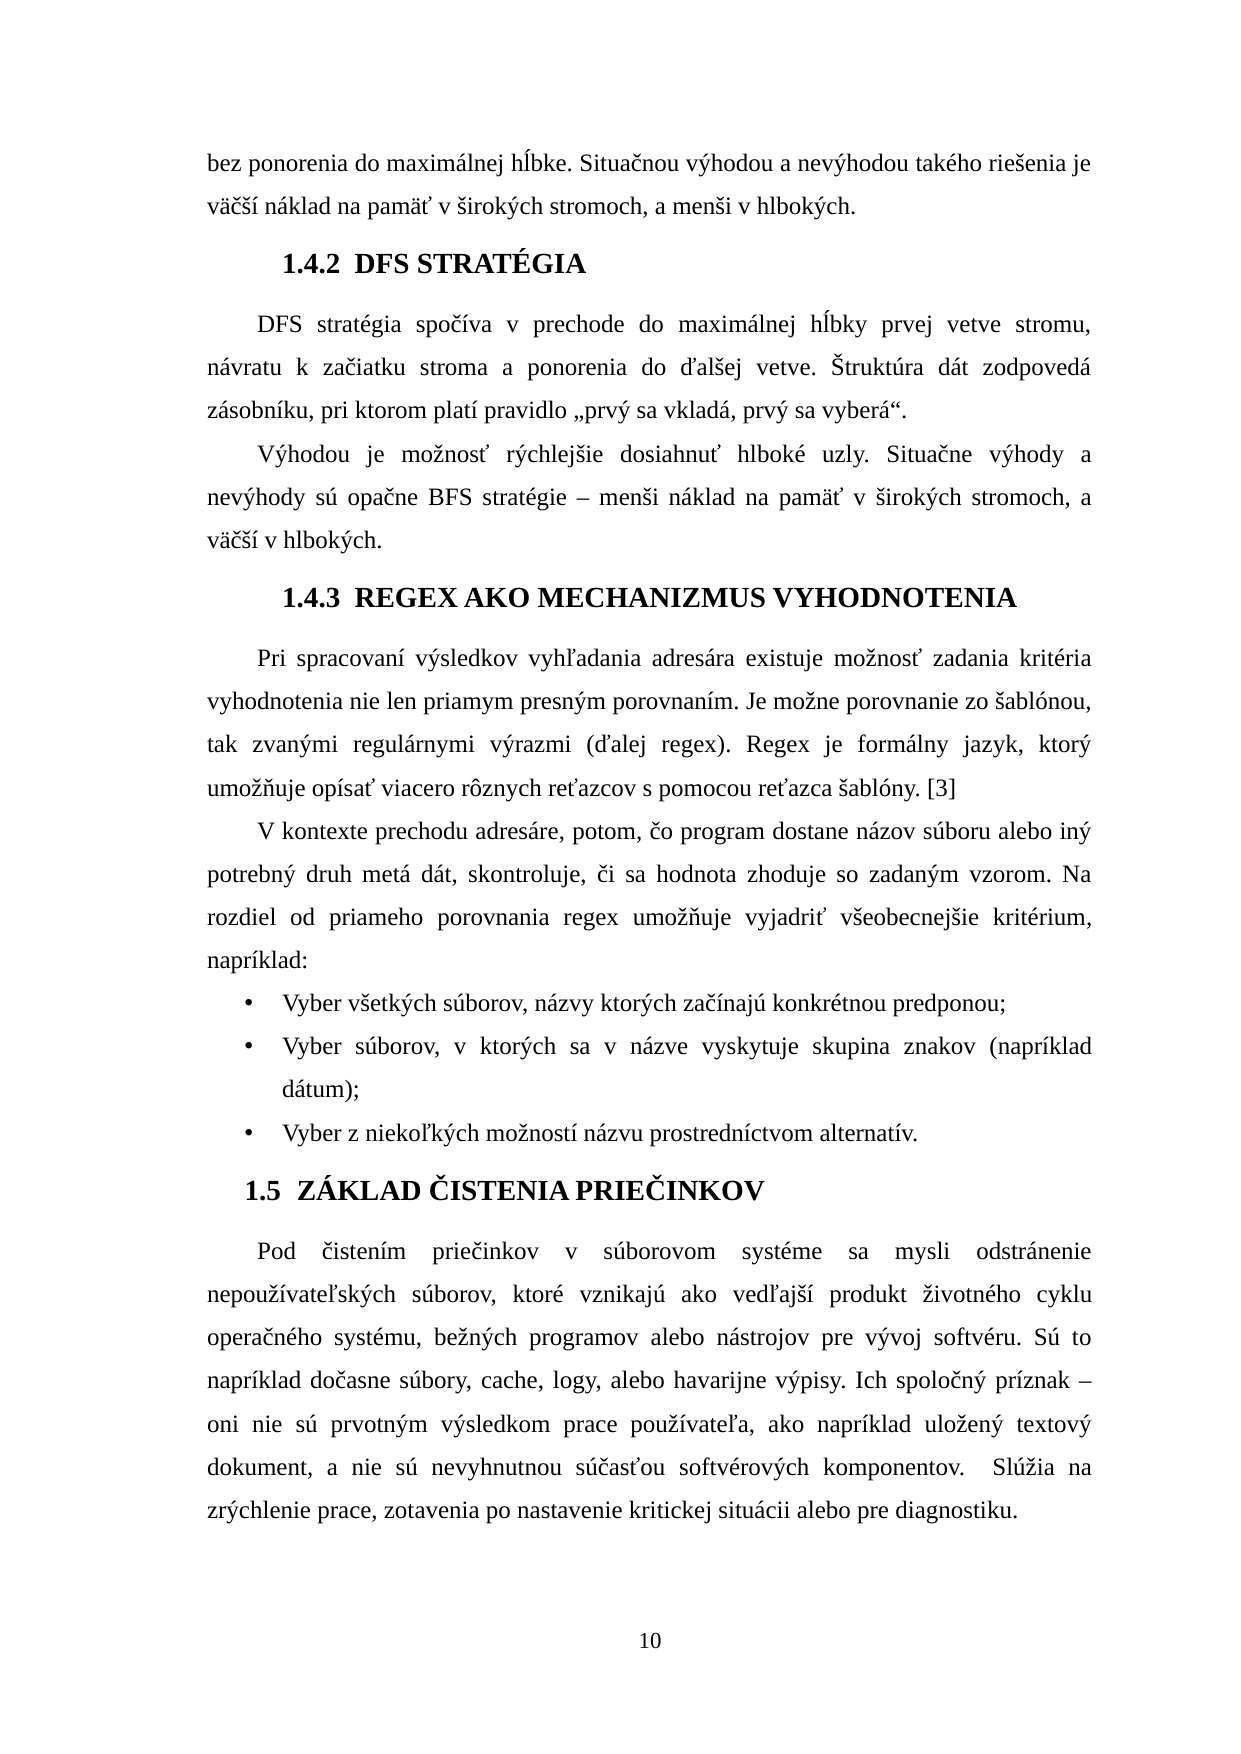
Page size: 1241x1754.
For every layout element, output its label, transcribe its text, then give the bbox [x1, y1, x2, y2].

list Vyber z niekoľkých možností názvu prostredníctvom alternatív. [244, 1118, 1092, 1146]
text Výhodou je možnosť rýchlejšie dosiahnuť hlboké uzly. Situačne výhody a nevýhody sú opačne BFS stratégie – menši náklad na pamäť v širokých stromoch, a väčší v hlbokých. [207, 439, 1092, 554]
text Pri spracovaní výsledkov vyhľadania adresára existuje možnosť zadania kritéria vyhodnotenia nie len priamym presným porovnaním. Je možne porovnanie zo šablónou, tak zvanými regulárnymi výrazmi (ďalej regex). Regex je formálny jazyk, ktorý umožňuje opísať viacero rôznych reťazcov s pomocou reťazca šablóny. [3] [207, 643, 1092, 801]
text DFS stratégia spočíva v prechode do maximálnej hĺbky prvej vetve stromu, návratu k začiatku stroma a ponorenia do ďalšej vetve. Štruktúra dát zodpovedá zásobníku, pri ktorom platí pravidlo „prvý sa vkladá, prvý sa vyberá“. [207, 309, 1092, 424]
text V kontexte prechodu adresáre, potom, čo program dostane názov súboru alebo iný potrebný druh metá dát, skontroluje, či sa hodnota zhoduje so zadaným vzorom. Na rozdiel od priameho porovnania regex umožňuje vyjadriť všeobecnejšie kritérium, napríklad: [207, 816, 1092, 974]
subtitle Základ čistenia priečinkov [244, 1173, 1092, 1207]
subtitle DFS Stratégia [282, 246, 1092, 280]
list Vyber súborov, v ktorých sa v názve vyskytuje skupina znakov (napríklad dátum); [244, 1031, 1092, 1103]
subtitle Regex ako mechanizmus vyhodnotenia [282, 581, 1092, 614]
list Vyber všetkých súborov, názvy ktorých začínajú konkrétnou predponou; [244, 988, 1092, 1017]
text Pod čistením priečinkov v súborovom systéme sa mysli odstránenie nepoužívateľských súborov, ktoré vznikajú ako vedľajší produkt životného cyklu operačného systému, bežných programov alebo nástrojov pre vývoj softvéru. Sú to napríklad dočasne súbory, cache, logy, alebo havarijne výpisy. Ich spoločný príznak – oni nie sú prvotným výsledkom prace používateľa, ako napríklad uložený textový dokument, a nie sú nevyhnutnou súčasťou softvérových komponentov. Slúžia na zrýchlenie prace, zotavenia po nastavenie kritickej situácii alebo pre diagnostiku. [207, 1236, 1092, 1524]
text bez ponorenia do maximálnej hĺbke. Situačnou výhodou a nevýhodou takého riešenia je väčší náklad na pamäť v širokých stromoch, a menši v hlbokých. [207, 148, 1092, 219]
